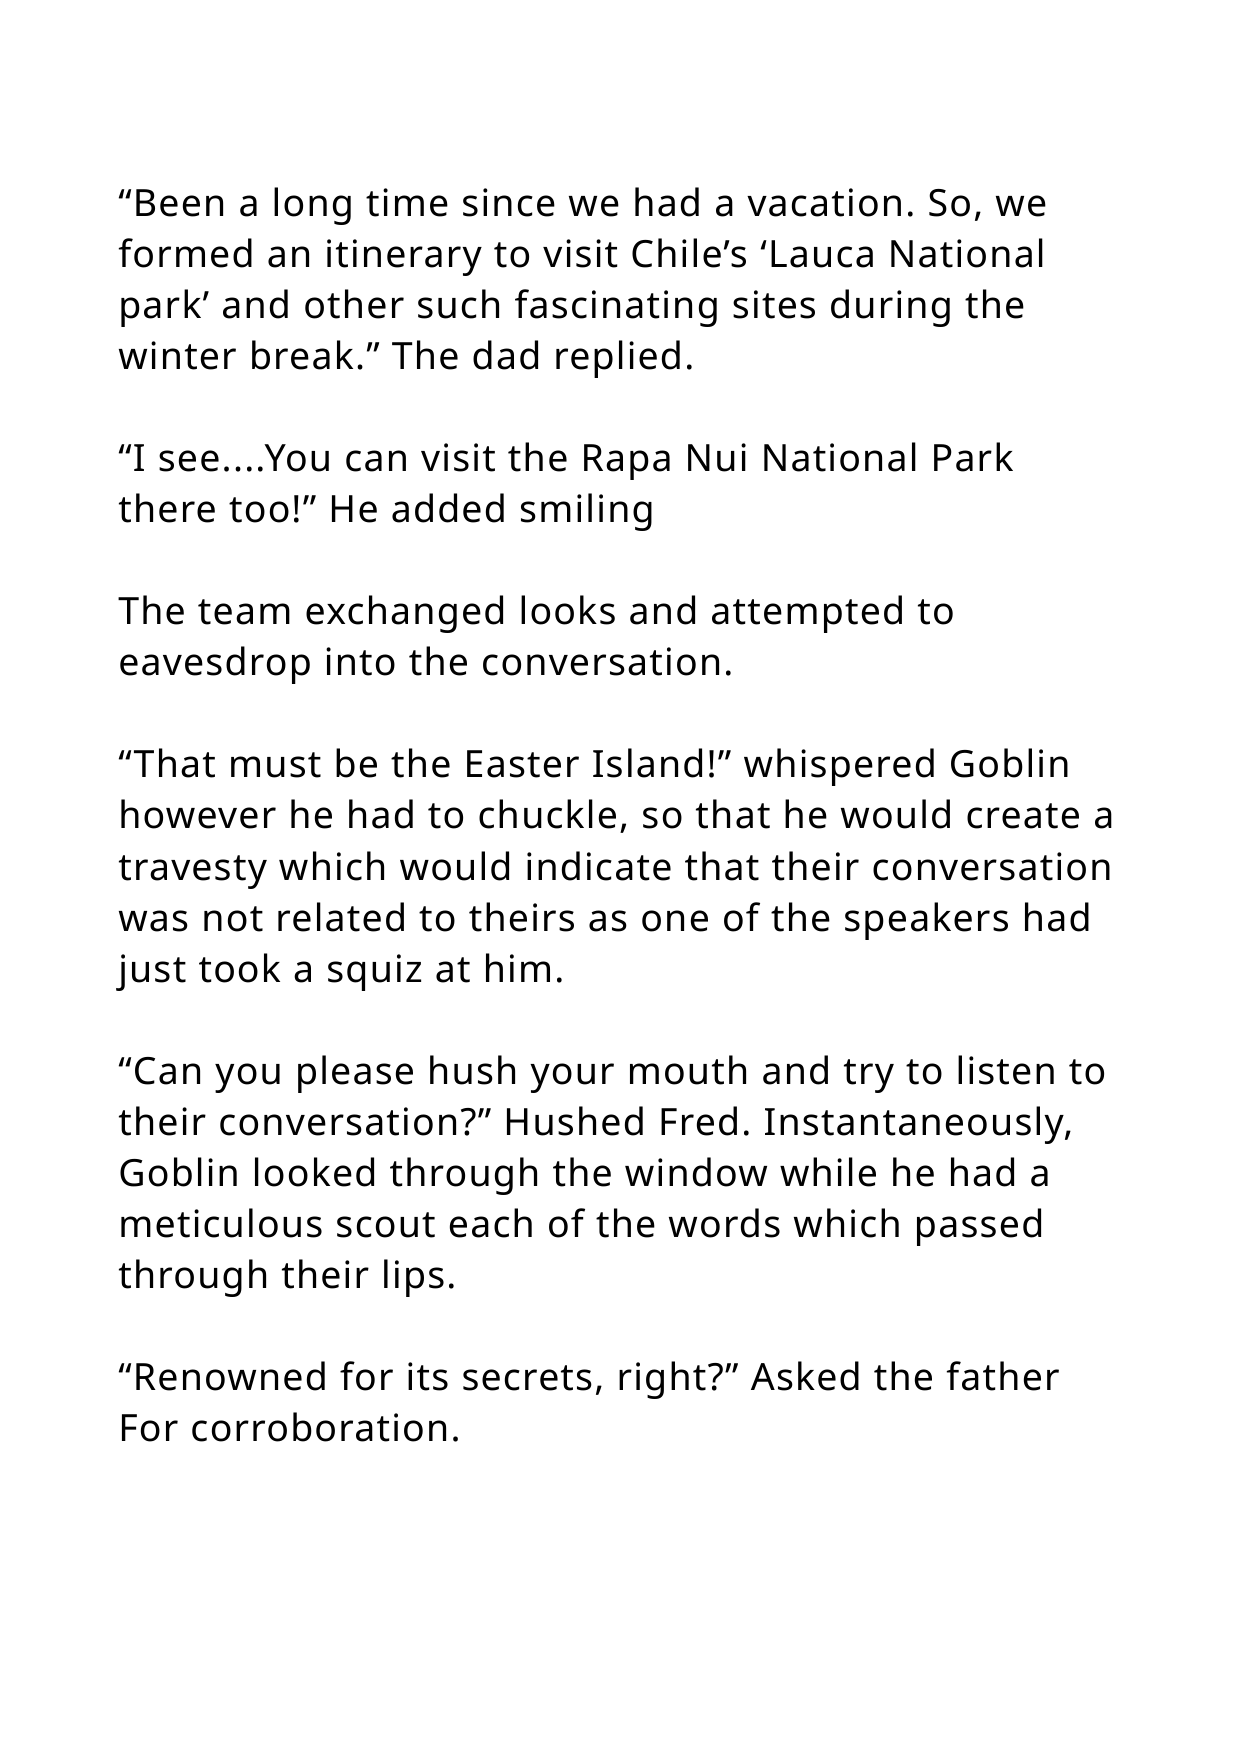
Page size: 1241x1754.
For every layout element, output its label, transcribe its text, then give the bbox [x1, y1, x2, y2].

text “That must be the Easter Island!” whispered Goblin however he had to chuckle, so that he would create a travesty which would indicate that their conversation was not related to theirs as one of the speakers had just took a squiz at him. [118, 738, 1122, 993]
text “Renowned for its secrets, right?” Asked the father For corroboration. [118, 1350, 1122, 1452]
text The team exchanged looks and attempted to eavesdrop into the conversation. [118, 585, 1122, 687]
text “Can you please hush your mouth and try to listen to their conversation?” Hushed Fred. Instantaneously, Goblin looked through the window while he had a meticulous scout each of the words which passed through their lips. [118, 1044, 1122, 1299]
text “Been a long time since we had a vacation. So, we formed an itinerary to visit Chile’s ‘Lauca National park’ and other such fascinating sites during the winter break.” The dad replied. [118, 176, 1122, 381]
text “I see....You can visit the Rapa Nui National Park there too!” He added smiling [118, 432, 1122, 534]
